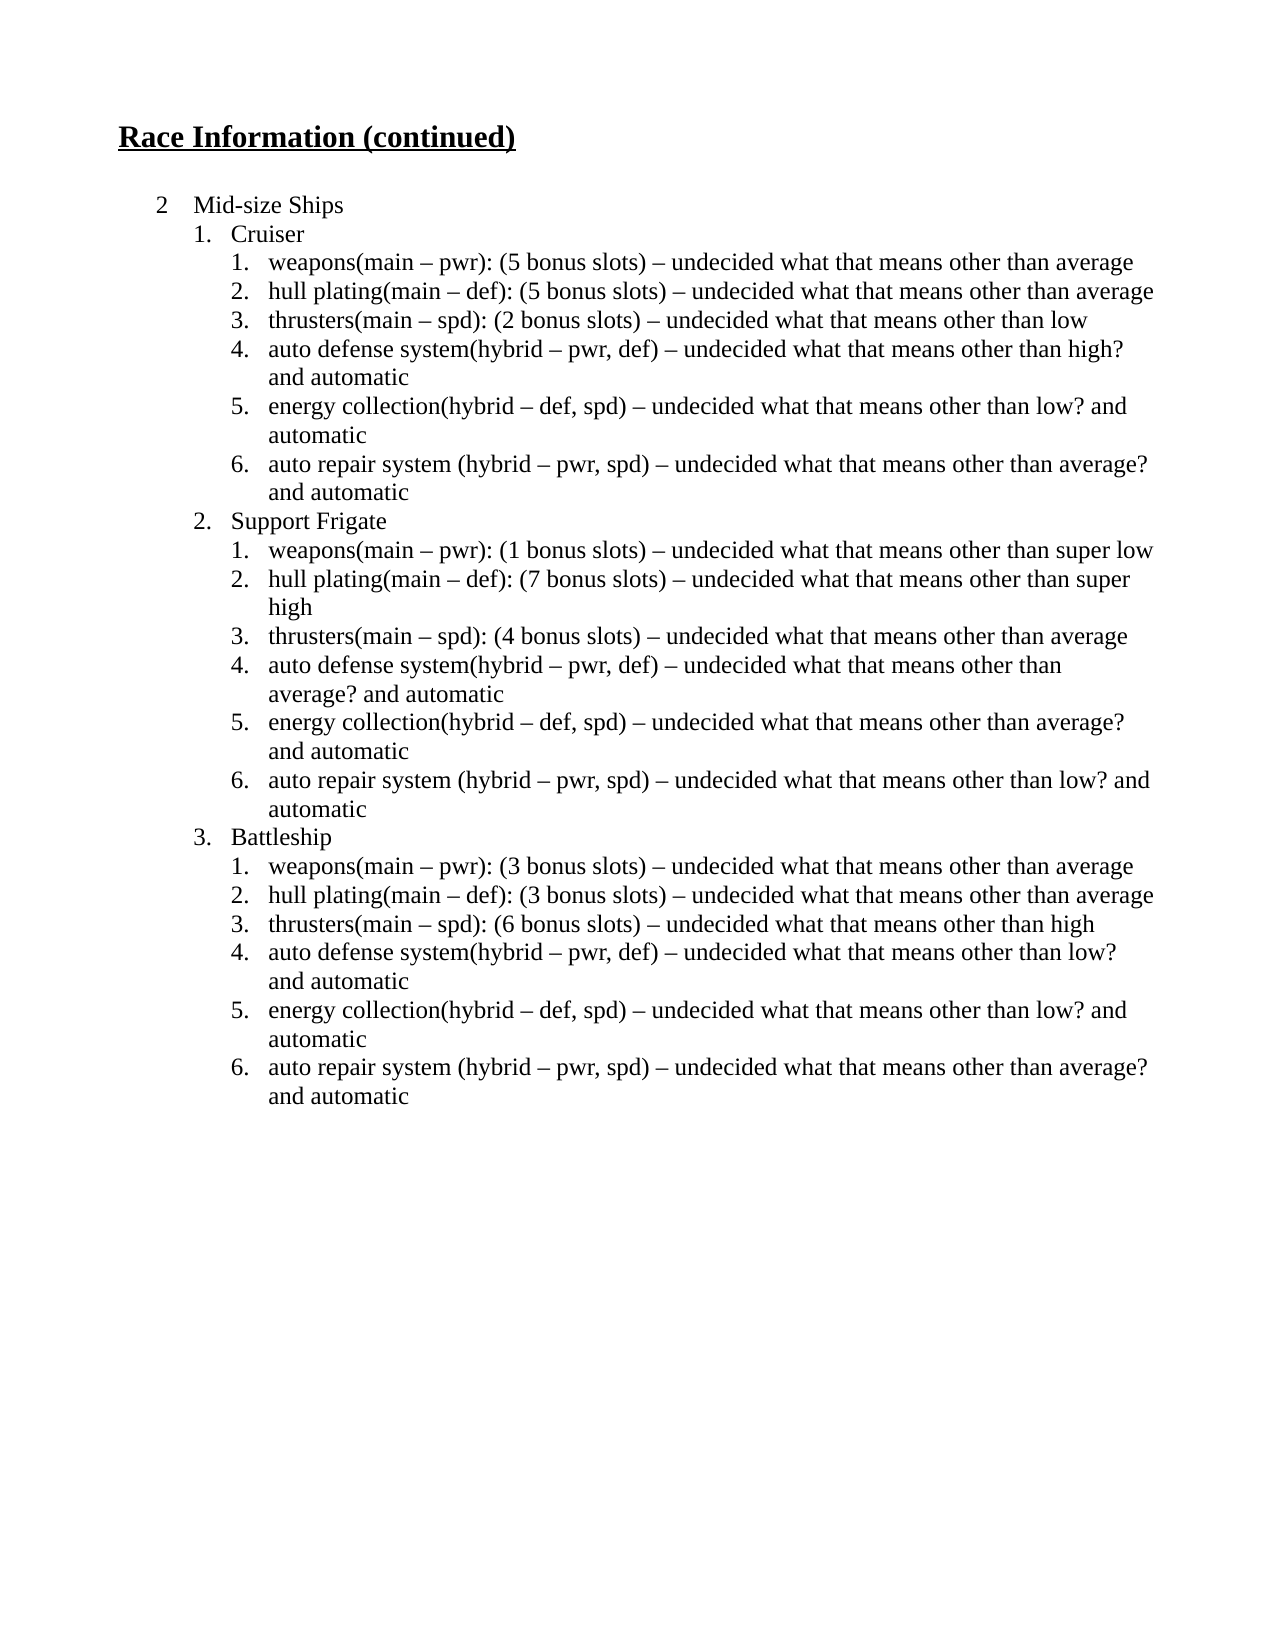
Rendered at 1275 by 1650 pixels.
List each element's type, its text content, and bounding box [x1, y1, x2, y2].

list hull plating(main – def): (3 bonus slots) – undecided what that means other than average [231, 880, 1157, 909]
list Support Frigate [193, 506, 1157, 535]
list thrusters(main – spd): (2 bonus slots) – undecided what that means other than low [231, 305, 1157, 334]
list weapons(main – pwr): (1 bonus slots) – undecided what that means other than super low [231, 535, 1157, 564]
list auto defense system(hybrid – pwr, def) – undecided what that means other than low? and automatic [231, 937, 1157, 995]
list Mid-size Ships [156, 190, 1157, 219]
list auto repair system (hybrid – pwr, spd) – undecided what that means other than average? and automatic [231, 1052, 1157, 1110]
list weapons(main – pwr): (3 bonus slots) – undecided what that means other than average [231, 851, 1157, 880]
list auto repair system (hybrid – pwr, spd) – undecided what that means other than low? and automatic [231, 765, 1157, 822]
list auto defense system(hybrid – pwr, def) – undecided what that means other than average? and automatic [231, 650, 1157, 707]
list auto repair system (hybrid – pwr, spd) – undecided what that means other than average? and automatic [231, 449, 1157, 506]
list weapons(main – pwr): (5 bonus slots) – undecided what that means other than average [231, 247, 1157, 276]
list thrusters(main – spd): (6 bonus slots) – undecided what that means other than high [231, 909, 1157, 937]
list energy collection(hybrid – def, spd) – undecided what that means other than low? and automatic [231, 391, 1157, 449]
list Cruiser [193, 219, 1157, 247]
list auto defense system(hybrid – pwr, def) – undecided what that means other than high? and automatic [231, 334, 1157, 391]
list hull plating(main – def): (7 bonus slots) – undecided what that means other than super high [231, 564, 1157, 621]
list thrusters(main – spd): (4 bonus slots) – undecided what that means other than average [231, 621, 1157, 650]
list energy collection(hybrid – def, spd) – undecided what that means other than low? and automatic [231, 995, 1157, 1052]
text Race Information (continued) [118, 118, 1157, 154]
list hull plating(main – def): (5 bonus slots) – undecided what that means other than average [231, 276, 1157, 305]
list energy collection(hybrid – def, spd) – undecided what that means other than average? and automatic [231, 707, 1157, 765]
list Battleship [193, 822, 1157, 851]
